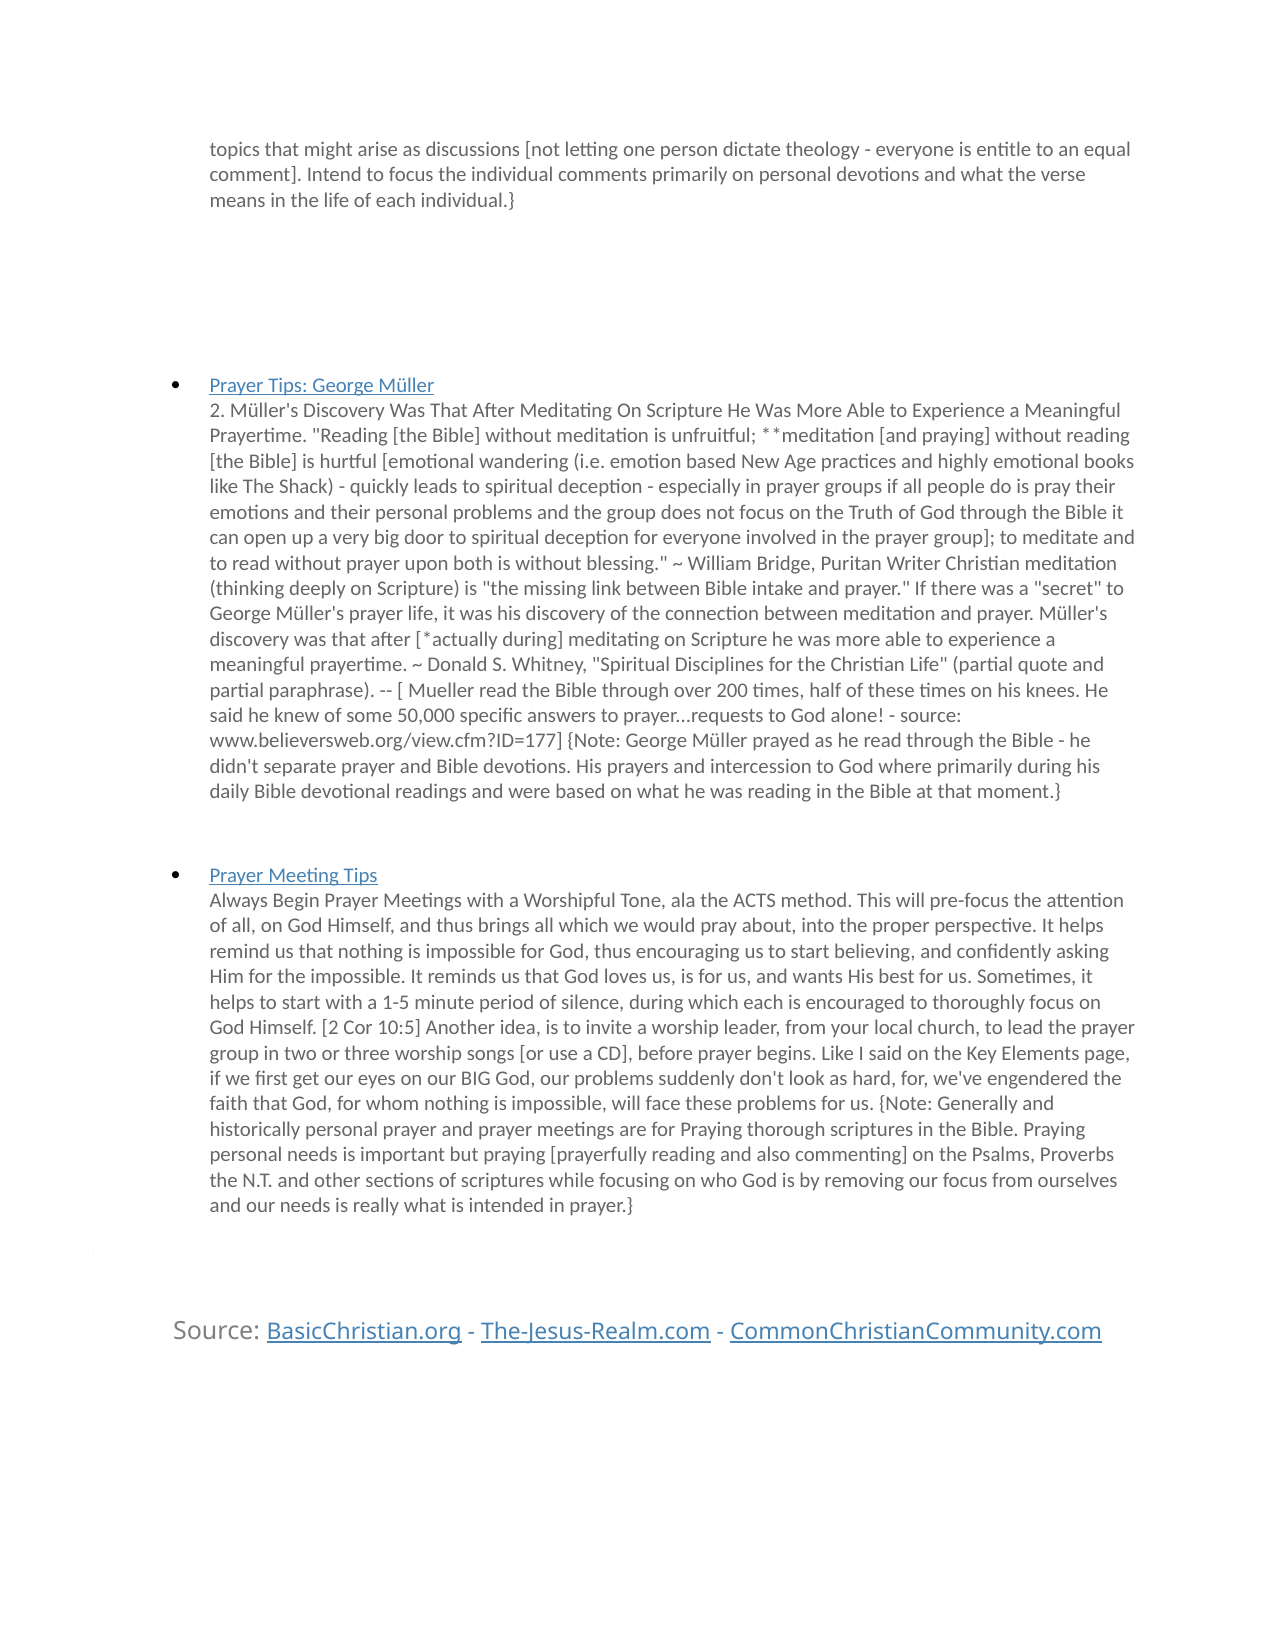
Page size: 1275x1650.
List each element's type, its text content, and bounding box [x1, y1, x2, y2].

table_cell topics that might arise as discussions [not letting one person dictate theology - everyone is entitle to an equal comment]. Intend to focus the individual comments primarily on personal devotions and what the verse means in the life of each individual.} Prayer Tips: George Müller 2. Müller's Discovery Was That After Meditating On Scripture He Was More Able to Experience a Meaningful Prayertime. "Reading [the Bible] without meditation is unfruitful; **meditation [and praying] without reading [the Bible] is hurtful [emotional wandering (i.e. emotion based New Age practices and highly emotional books like The Shack) - quickly leads to spiritual deception - especially in prayer groups if all people do is pray their emotions and their personal problems and the group does not focus on the Truth of God through the Bible it can open up a very big door to spiritual deception for everyone involved in the prayer group]; to meditate and to read without prayer upon both is without blessing." ~ William Bridge, Puritan Writer Christian meditation (thinking deeply on Scripture) is "the missing link between Bible intake and prayer." If there was a "secret" to George Müller's prayer life, it was his discovery of the connection between meditation and prayer. Müller's discovery was that after [*actually during] meditating on Scripture he was more able to experience a meaningful prayertime. ~ Donald S. Whitney, "Spiritual Disciplines for the Christian Life" (partial quote and partial paraphrase). -- [ Mueller read the Bible through over 200 times, half of these times on his knees. He said he knew of some 50,000 specific answers to prayer...requests to God alone! - source: www.believersweb.org/view.cfm?ID=177] {Note: George Müller prayed as he read through the Bible - he didn't separate prayer and Bible devotions. His prayers and intercession to God where primarily during his daily Bible devotional readings and were based on what he was reading in the Bible at that moment.} Prayer Meeting Tips Always Begin Prayer Meetings with a Worshipful Tone, ala the ACTS method. This will pre-focus the attention of all, on God Himself, and thus brings all which we would pray about, into the proper perspective. It helps remind us that nothing is impossible for God, thus encouraging us to start believing, and confidently asking Him for the impossible. It reminds us that God loves us, is for us, and wants His best for us. Sometimes, it helps to start with a 1-5 minute period of silence, during which each is encouraged to thoroughly focus on God Himself. [2 Cor 10:5] Another idea, is to invite a worship leader, from your local church, to lead the prayer group in two or three worship songs [or use a CD], before prayer begins. Like I said on the Key Elements page, if we first get our eyes on our BIG God, our problems suddenly don't look as hard, for, we've engendered the faith that God, for whom nothing is impossible, will face these problems for us. {Note: Generally and historically personal prayer and prayer meetings are for Praying thorough scriptures in the Bible. Praying personal needs is important but praying [prayerfully reading and also commenting] on the Psalms, Proverbs the N.T. and other sections of scriptures while focusing on who God is by removing our focus from ourselves and our needs is really what is intended in prayer.} [131, 104, 1144, 1250]
text Source: BasicChristian.org - The-Jesus-Realm.com - CommonChristianCommunity.com [75, 1313, 1200, 1347]
